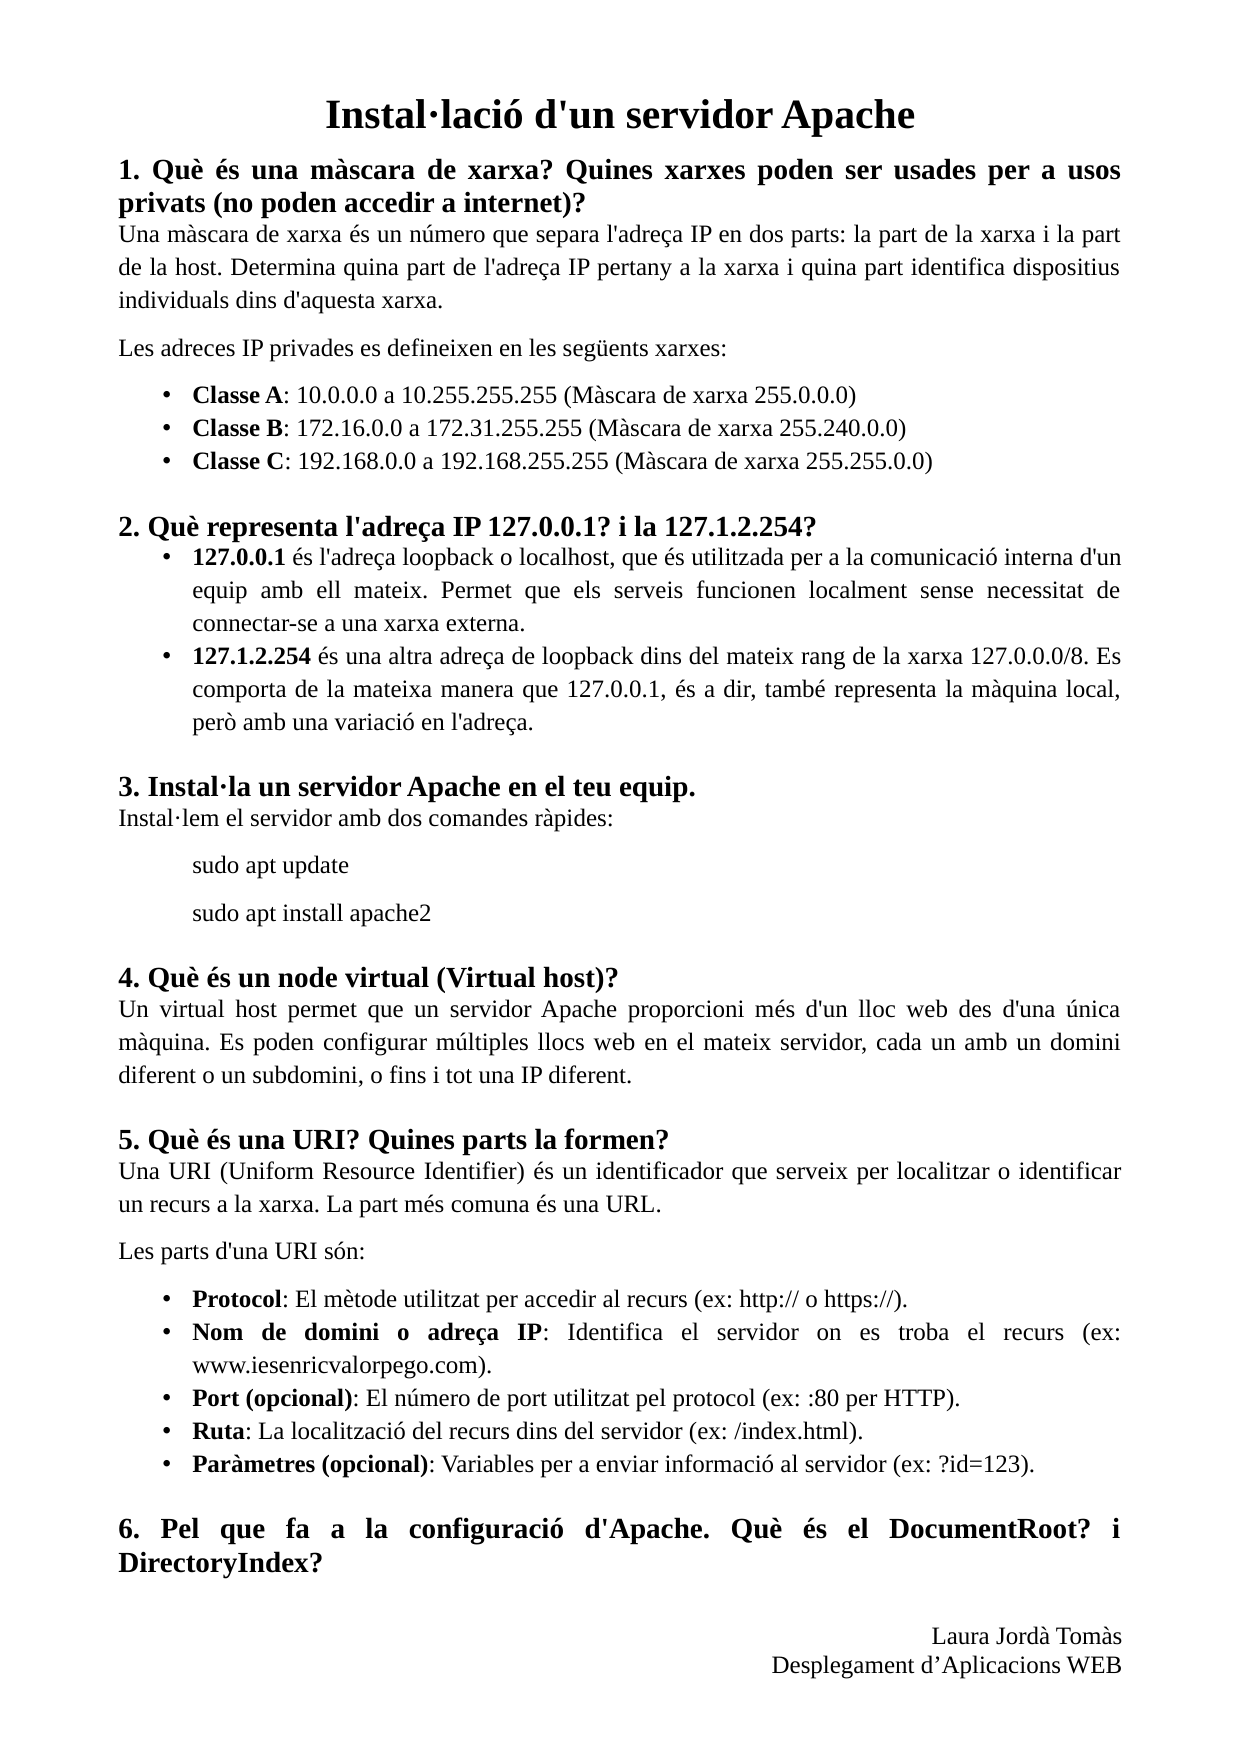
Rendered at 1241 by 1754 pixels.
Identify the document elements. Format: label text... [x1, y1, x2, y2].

subtitle 5. Què és una URI? Quines parts la formen? [118, 1122, 1122, 1156]
text sudo apt update [118, 851, 1122, 879]
text Les adreces IP privades es defineixen en les següents xarxes: [118, 333, 1122, 362]
subtitle 1. Què és una màscara de xarxa? Quines xarxes poden ser usades per a usos privats (no poden accedir a internet)? [118, 152, 1122, 219]
list 127.1.2.254 és una altra adreça de loopback dins del mateix rang de la xarxa 127.0.0.0/8. Es comporta de la mateixa manera que 127.0.0.1, és a dir, també representa la màquina local, però amb una variació en l'adreça. [162, 641, 1122, 736]
subtitle 6. Pel que fa a la configuració d'Apache. Què és el DocumentRoot? i DirectoryIndex? [118, 1511, 1122, 1578]
subtitle 2. Què representa l'adreça IP 127.0.0.1? i la 127.1.2.254? [118, 509, 1122, 542]
list Port (opcional): El número de port utilitzat pel protocol (ex: :80 per HTTP). [162, 1383, 1122, 1412]
subtitle 3. Instal·la un servidor Apache en el teu equip. [118, 769, 1122, 803]
text Una màscara de xarxa és un número que separa l'adreça IP en dos parts: la part de la xarxa i la part de la host. Determina quina part de l'adreça IP pertany a la xarxa i quina part identifica dispositius individuals dins d'aquesta xarxa. [118, 219, 1122, 314]
list Nom de domini o adreça IP: Identifica el servidor on es troba el recurs (ex: www.iesenricvalorpego.com). [162, 1317, 1122, 1379]
subtitle 4. Què és un node virtual (Virtual host)? [118, 960, 1122, 994]
text Instal·lem el servidor amb dos comandes ràpides: [118, 803, 1122, 832]
list 127.0.0.1 és l'adreça loopback o localhost, que és utilitzada per a la comunicació interna d'un equip amb ell mateix. Permet que els serveis funcionen localment sense necessitat de connectar-se a una xarxa externa. [162, 542, 1122, 637]
list Classe B: 172.16.0.0 a 172.31.255.255 (Màscara de xarxa 255.240.0.0) [162, 413, 1122, 442]
text sudo apt install apache2 [118, 898, 1122, 927]
list Ruta: La localització del recurs dins del servidor (ex: /index.html). [162, 1416, 1122, 1445]
list Classe C: 192.168.0.0 a 192.168.255.255 (Màscara de xarxa 255.255.0.0) [162, 446, 1122, 475]
text Un virtual host permet que un servidor Apache proporcioni més d'un lloc web des d'una única màquina. Es poden configurar múltiples llocs web en el mateix servidor, cada un amb un domini diferent o un subdomini, o fins i tot una IP diferent. [118, 994, 1122, 1089]
list Protocol: El mètode utilitzat per accedir al recurs (ex: http:// o https://). [162, 1284, 1122, 1313]
list Paràmetres (opcional): Variables per a enviar informació al servidor (ex: ?id=123). [162, 1449, 1122, 1478]
list Classe A: 10.0.0.0 a 10.255.255.255 (Màscara de xarxa 255.0.0.0) [162, 380, 1122, 409]
text Les parts d'una URI són: [118, 1236, 1122, 1265]
text Una URI (Uniform Resource Identifier) és un identificador que serveix per localitzar o identificar un recurs a la xarxa. La part més comuna és una URL. [118, 1156, 1122, 1217]
subtitle Instal·lació d'un servidor Apache [118, 89, 1122, 137]
